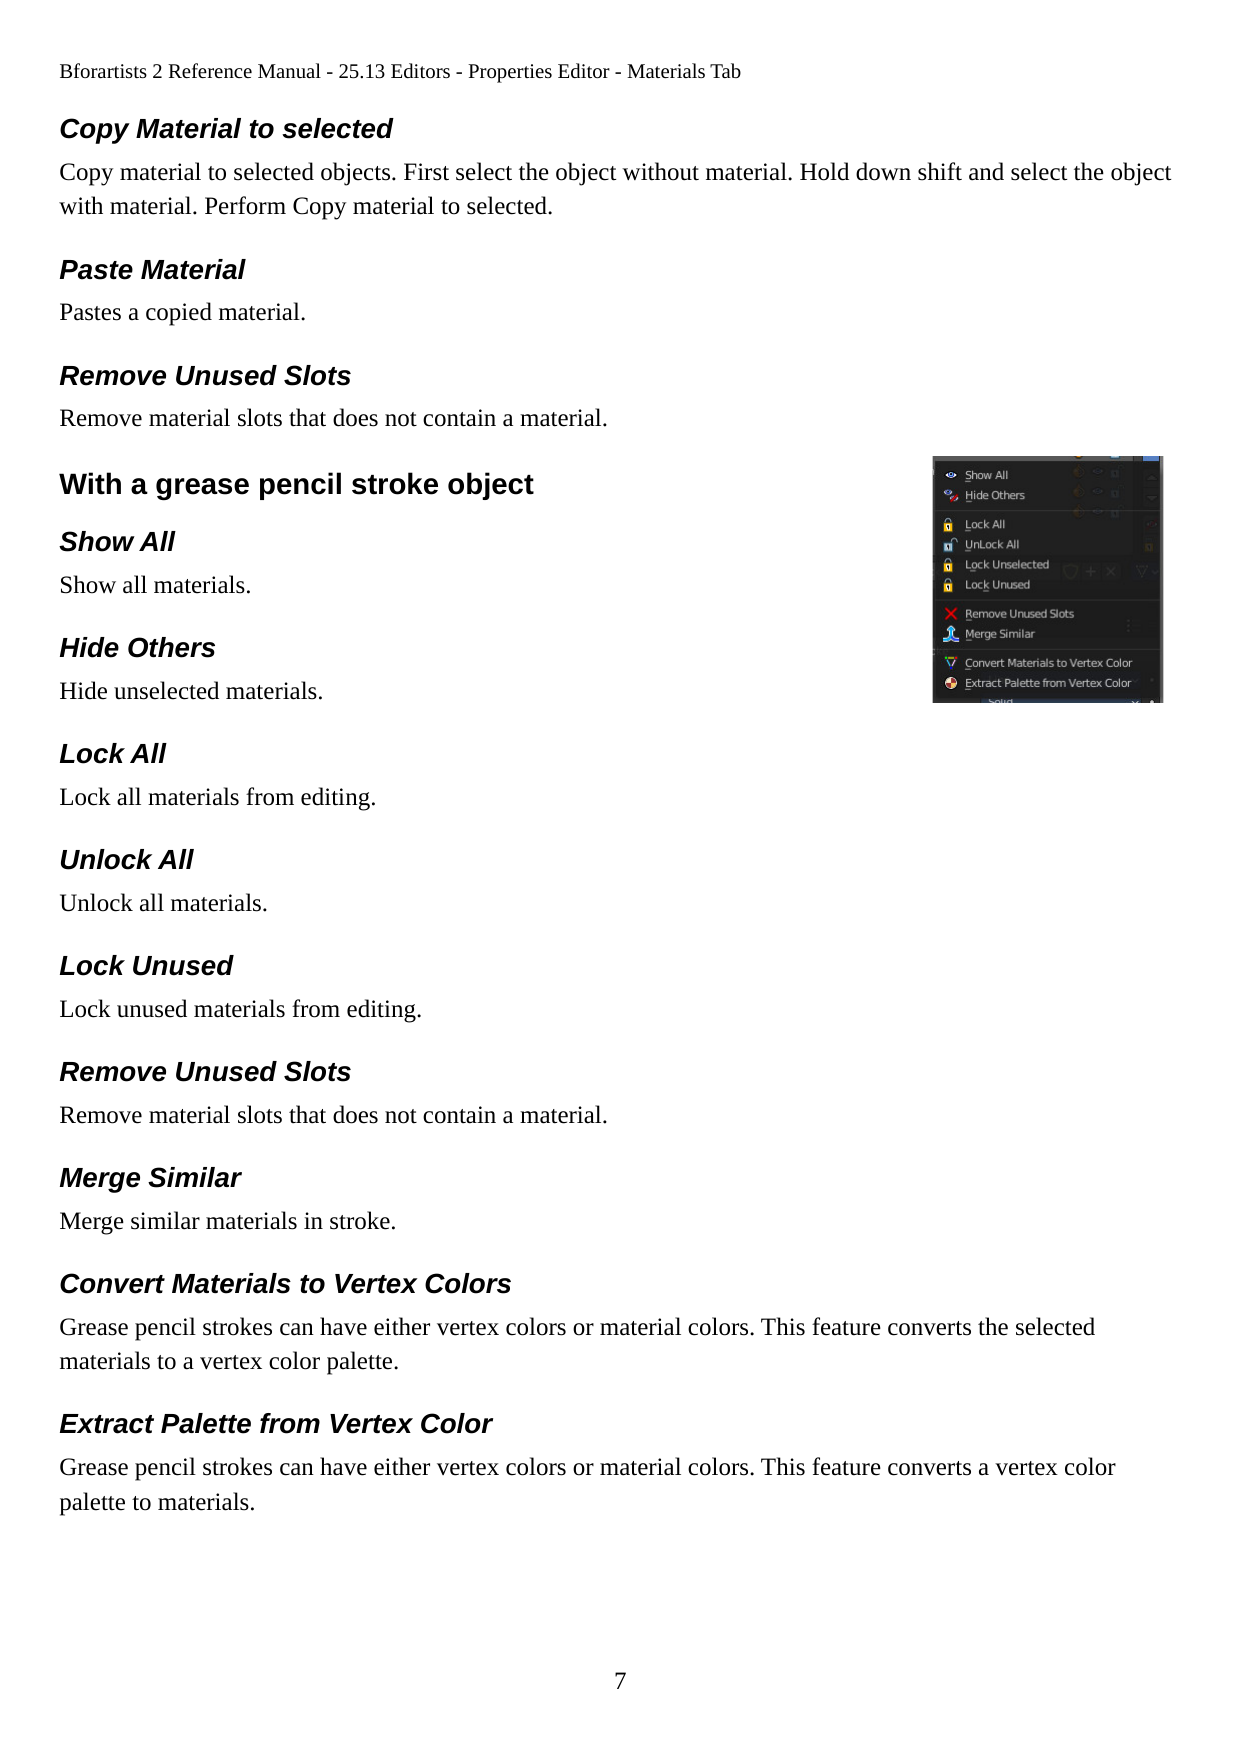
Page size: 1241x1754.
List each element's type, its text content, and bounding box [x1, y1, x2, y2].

text Pastes a copied material. [59, 297, 1181, 326]
text Unlock all materials. [59, 888, 1181, 917]
subtitle Show All [59, 526, 932, 558]
subtitle Merge Similar [59, 1161, 1181, 1193]
text Remove material slots that does not contain a material. [59, 403, 1181, 432]
text Grease pencil strokes can have either vertex colors or material colors. This feature converts the selected materials to a vertex color palette. [59, 1312, 1181, 1375]
text [1164, 570, 1181, 599]
text Grease pencil strokes can have either vertex colors or material colors. This feature converts a vertex color palette to materials. [59, 1452, 1181, 1515]
subtitle Copy Material to selected [59, 113, 1181, 144]
text Merge similar materials in stroke. [59, 1206, 1181, 1234]
subtitle With a grease pencil stroke object [59, 467, 932, 501]
text Lock unused materials from editing. [59, 994, 1181, 1023]
subtitle Unlock All [59, 843, 1181, 875]
subtitle Hide Others [59, 632, 932, 663]
text Show all materials. [59, 570, 932, 599]
text Copy material to selected objects. First select the object without material. Hold down shift and select the object with material. Perform Copy material to selected. [59, 157, 1181, 220]
picture [932, 456, 1164, 703]
text Remove material slots that does not contain a material. [59, 1100, 1181, 1128]
subtitle Convert Materials to Vertex Colors [59, 1267, 1181, 1299]
subtitle [1164, 526, 1181, 558]
subtitle Lock All [59, 738, 1181, 769]
subtitle Extract Palette from Vertex Color [59, 1408, 1181, 1439]
text Lock all materials from editing. [59, 782, 1181, 811]
subtitle Remove Unused Slots [59, 1055, 1181, 1087]
subtitle Lock Unused [59, 949, 1181, 981]
subtitle Paste Material [59, 253, 1181, 285]
text Hide unselected materials. [59, 676, 1181, 705]
subtitle Remove Unused Slots [59, 359, 1181, 391]
subtitle [1164, 632, 1181, 663]
